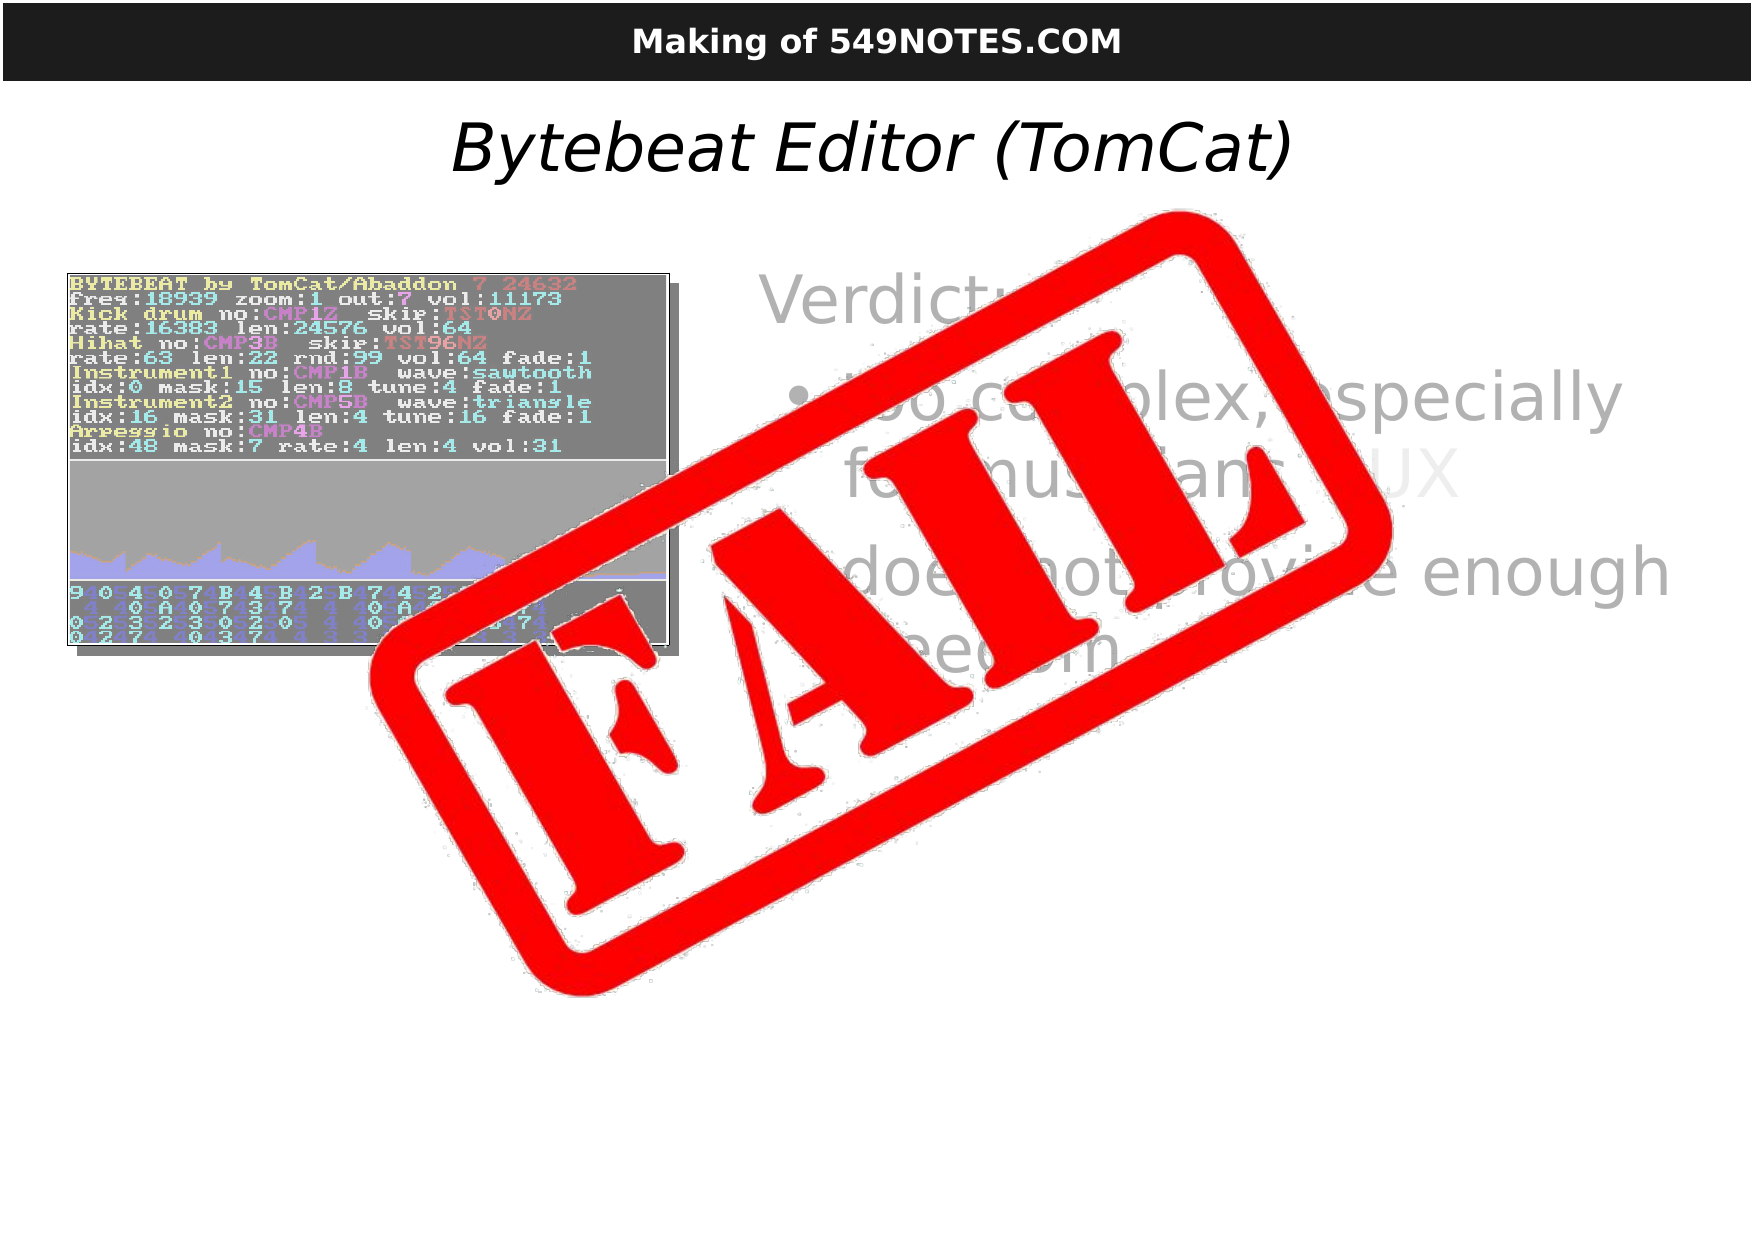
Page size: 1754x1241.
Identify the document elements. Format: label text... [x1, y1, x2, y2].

picture [69, 199, 1450, 1012]
text Bytebeat Editor (TomCat) [3, 110, 1751, 188]
